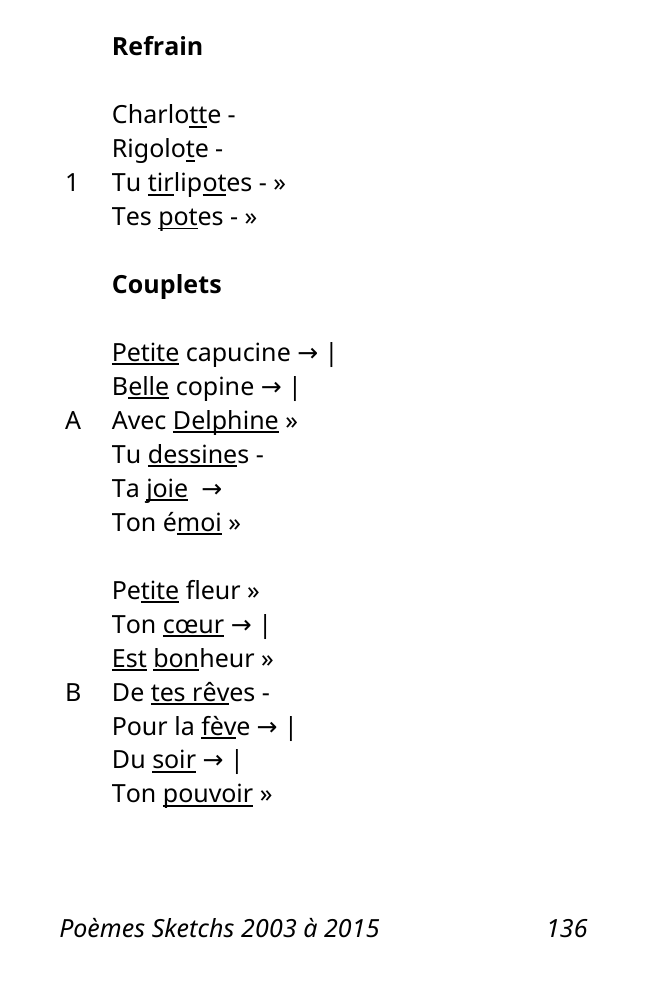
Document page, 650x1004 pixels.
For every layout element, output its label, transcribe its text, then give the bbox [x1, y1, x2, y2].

table_header 1 A B [59, 24, 106, 850]
table_header Refrain Charlotte - Rigolote - Tu tirlipotes - » Tes potes - » Couplets Petite capucine → | Belle copine → | Avec Delphine » Tu dessines - Ta joie → Ton émoi » Petite fleur » Ton cœur → | Est bonheur » De tes rêves - Pour la fève → | Du soir → | Ton pouvoir » [106, 24, 591, 850]
